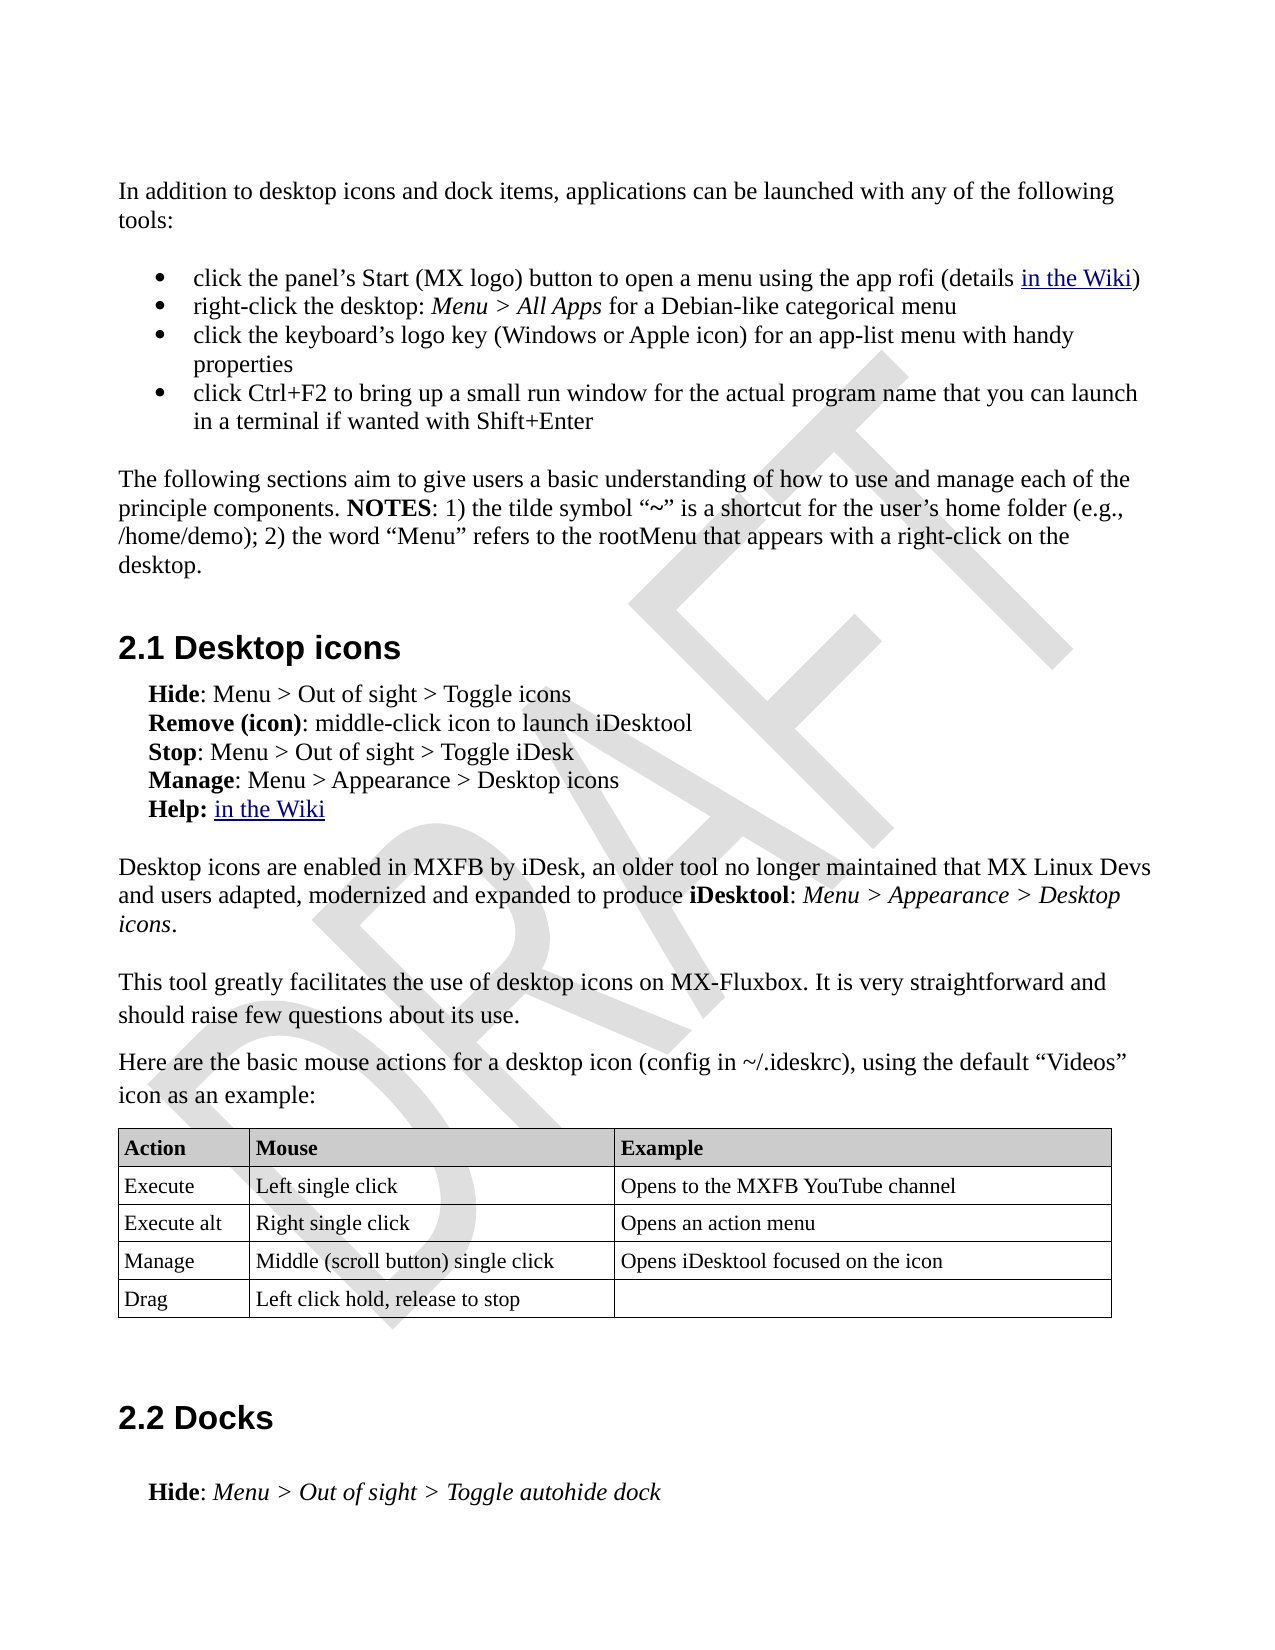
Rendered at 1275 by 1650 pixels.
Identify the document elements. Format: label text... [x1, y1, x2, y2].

table_cell Left single click [250, 1167, 614, 1203]
table_cell [615, 1280, 1111, 1317]
text Hide: Menu > Out of sight > Toggle icons [148, 679, 1157, 708]
table_cell Execute [119, 1167, 249, 1203]
table_cell Opens an action menu [615, 1205, 1111, 1241]
table_header Example [615, 1129, 1111, 1166]
text Stop: Menu > Out of sight > Toggle iDesk [148, 737, 1157, 766]
text Manage: Menu > Appearance > Desktop icons [148, 766, 1157, 794]
text Desktop icons are enabled in MXFB by iDesk, an older tool no longer maintained that MX Linux Devs and users adapted, modernized and expanded to produce iDesktool: Menu > Appearance > Desktop icons. [118, 852, 1157, 938]
list click Ctrl+F2 to bring up a small run window for the actual program name that you can launch in a terminal if wanted with Shift+Enter [156, 378, 1157, 435]
list click the panel’s Start (MX logo) button to open a menu using the app rofi (details in the Wiki) [156, 263, 1157, 291]
subtitle 2.1 Desktop icons [118, 628, 1157, 667]
table_cell Execute alt [119, 1205, 249, 1241]
text The following sections aim to give users a basic understanding of how to use and manage each of the principle components. NOTES: 1) the tilde symbol “~” is a shortcut for the user’s home folder (e.g., /home/demo); 2) the word “Menu” refers to the rootMenu that appears with a right-click on the desktop. [118, 464, 1157, 579]
table_header Action [119, 1129, 249, 1166]
text Help: in the Wiki [148, 794, 1157, 823]
text Hide: Menu > Out of sight > Toggle autohide dock [148, 1477, 1157, 1506]
list click the keyboard’s logo key (Windows or Apple icon) for an app-list menu with handy properties [156, 320, 1157, 378]
table_header Mouse [250, 1129, 614, 1166]
text Remove (icon): middle-click icon to launch iDesktool [148, 708, 1157, 737]
table_cell Opens to the MXFB YouTube channel [615, 1167, 1111, 1203]
text This tool greatly facilitates the use of desktop icons on MX-Fluxbox. It is very straightforward and should raise few questions about its use. [118, 967, 1157, 1029]
table_cell Manage [119, 1242, 249, 1279]
table_cell Opens iDesktool focused on the icon [615, 1242, 1111, 1279]
table_cell Drag [119, 1280, 249, 1317]
text Here are the basic mouse actions for a desktop icon (config in ~/.ideskrc), using the default “Videos” icon as an example: [118, 1047, 1157, 1109]
text In addition to desktop icons and dock items, applications can be launched with any of the following tools: [118, 176, 1157, 234]
list right-click the desktop: Menu > All Apps for a Debian-like categorical menu [156, 291, 1157, 320]
table_cell Left click hold, release to stop [250, 1280, 614, 1317]
table_cell Middle (scroll button) single click [250, 1242, 614, 1279]
table_cell Right single click [250, 1205, 614, 1241]
subtitle 2.2 Docks [118, 1398, 1157, 1436]
